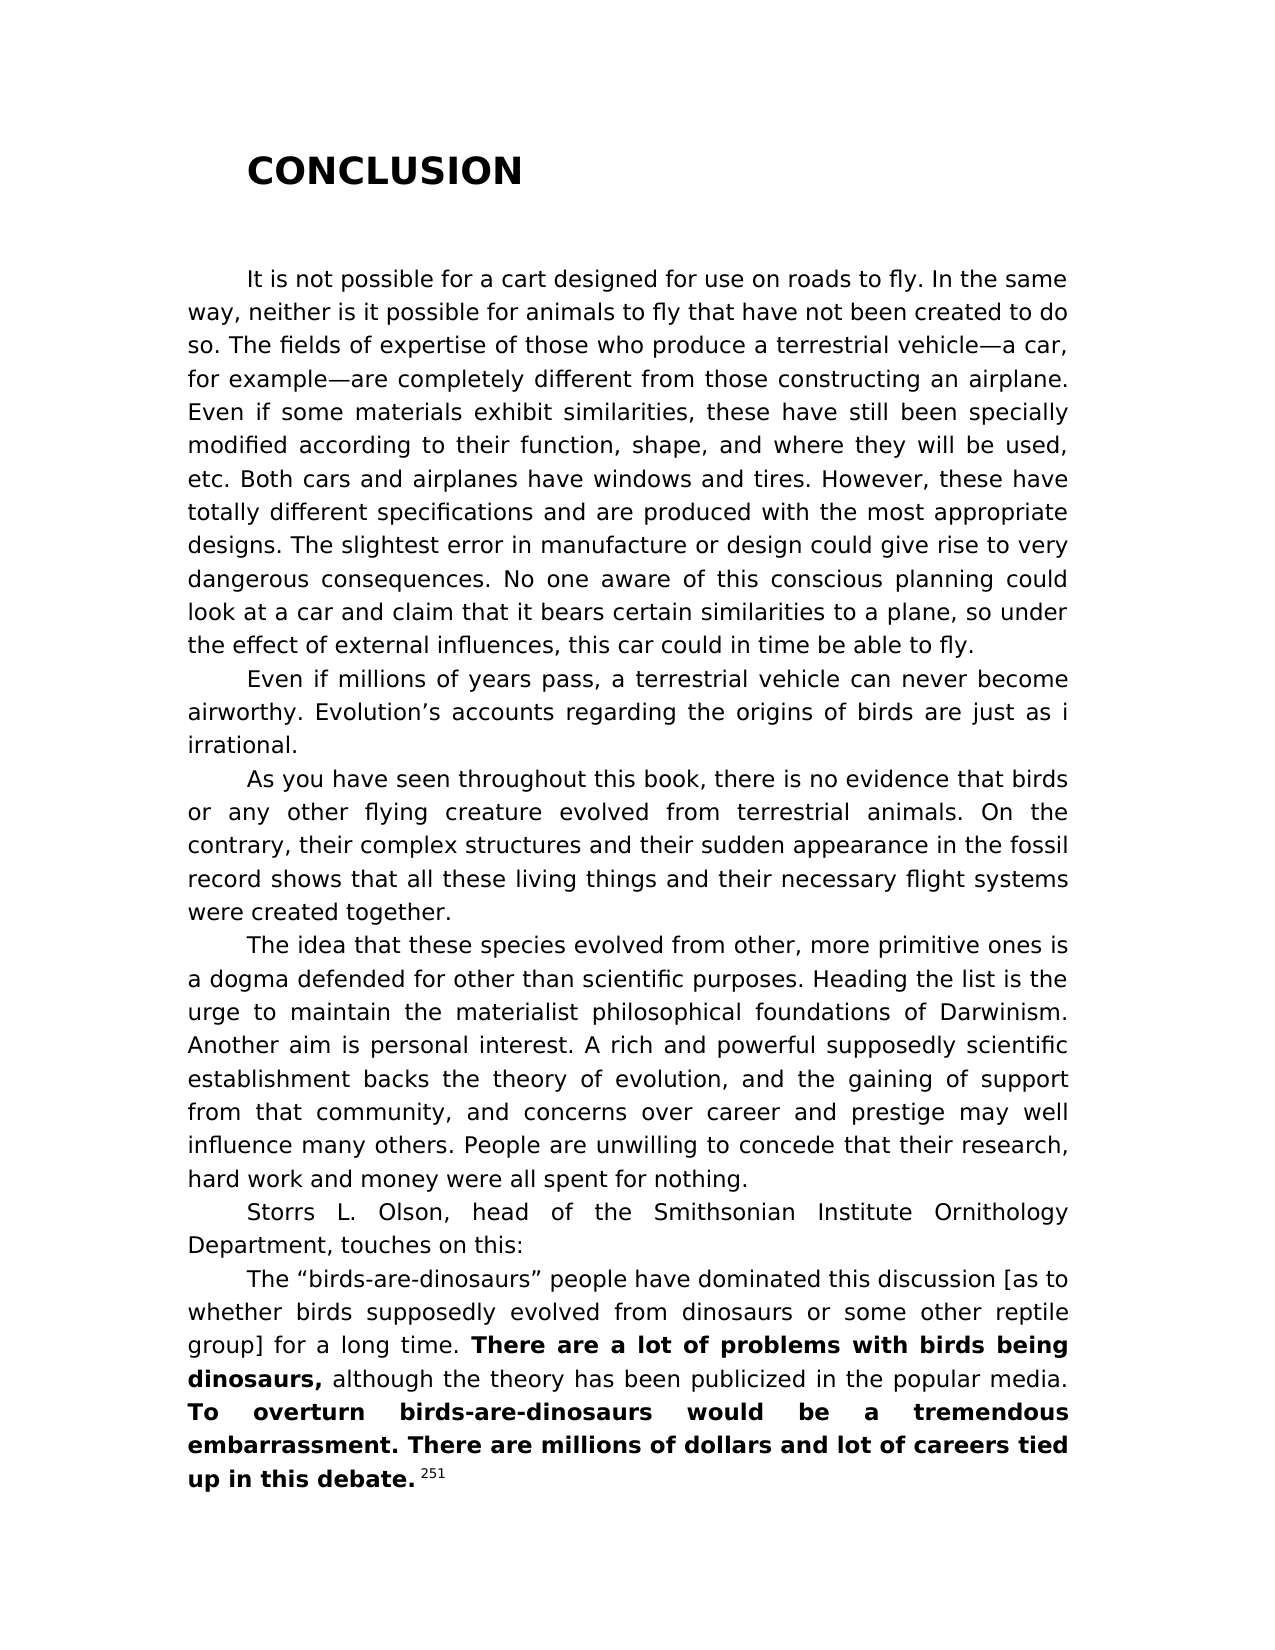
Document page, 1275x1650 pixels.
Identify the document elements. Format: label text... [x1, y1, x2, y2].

text It is not possible for a cart designed for use on roads to fly. In the same way, neither is it possible for animals to fly that have not been created to do so. The fields of expertise of those who produce a terrestrial vehicle—a car, for example—are completely different from those constructing an airplane. Even if some materials exhibit similarities, these have still been specially modified according to their function, shape, and where they will be used, etc. Both cars and airplanes have windows and tires. However, these have totally different specifications and are produced with the most appropriate designs. The slightest error in manufacture or design could give rise to very dangerous consequences. No one aware of this conscious planning could look at a car and claim that it bears certain similarities to a plane, so under the effect of external influences, this car could in time be able to fly. [187, 260, 1070, 660]
text The idea that these species evolved from other, more primitive ones is a dogma defended for other than scientific purposes. Heading the list is the urge to maintain the materialist philosophical foundations of Darwinism. Another aim is personal interest. A rich and powerful supposedly scientific establishment backs the theory of evolution, and the gaining of support from that community, and concerns over career and prestige may well influence many others. People are unwilling to concede that their research, hard work and money were all spent for nothing. [187, 927, 1070, 1194]
text Even if millions of years pass, a terrestrial vehicle can never become airworthy. Evolution’s accounts regarding the origins of birds are just as i irrational. [187, 660, 1070, 760]
text Storrs L. Olson, head of the Smithsonian Institute Ornithology Department, touches on this: [187, 1194, 1070, 1260]
text CONCLUSION [187, 150, 1070, 194]
text The “birds-are-dinosaurs” people have dominated this discussion [as to whether birds supposedly evolved from dinosaurs or some other reptile group] for a long time. There are a lot of problems with birds being dinosaurs, although the theory has been publicized in the popular media. To overturn birds-are-dinosaurs would be a tremendous embarrassment. There are millions of dollars and lot of careers tied up in this debate. 251 [187, 1260, 1070, 1494]
text As you have seen throughout this book, there is no evidence that birds or any other flying creature evolved from terrestrial animals. On the contrary, their complex structures and their sudden appearance in the fossil record shows that all these living things and their necessary flight systems were created together. [187, 760, 1070, 927]
